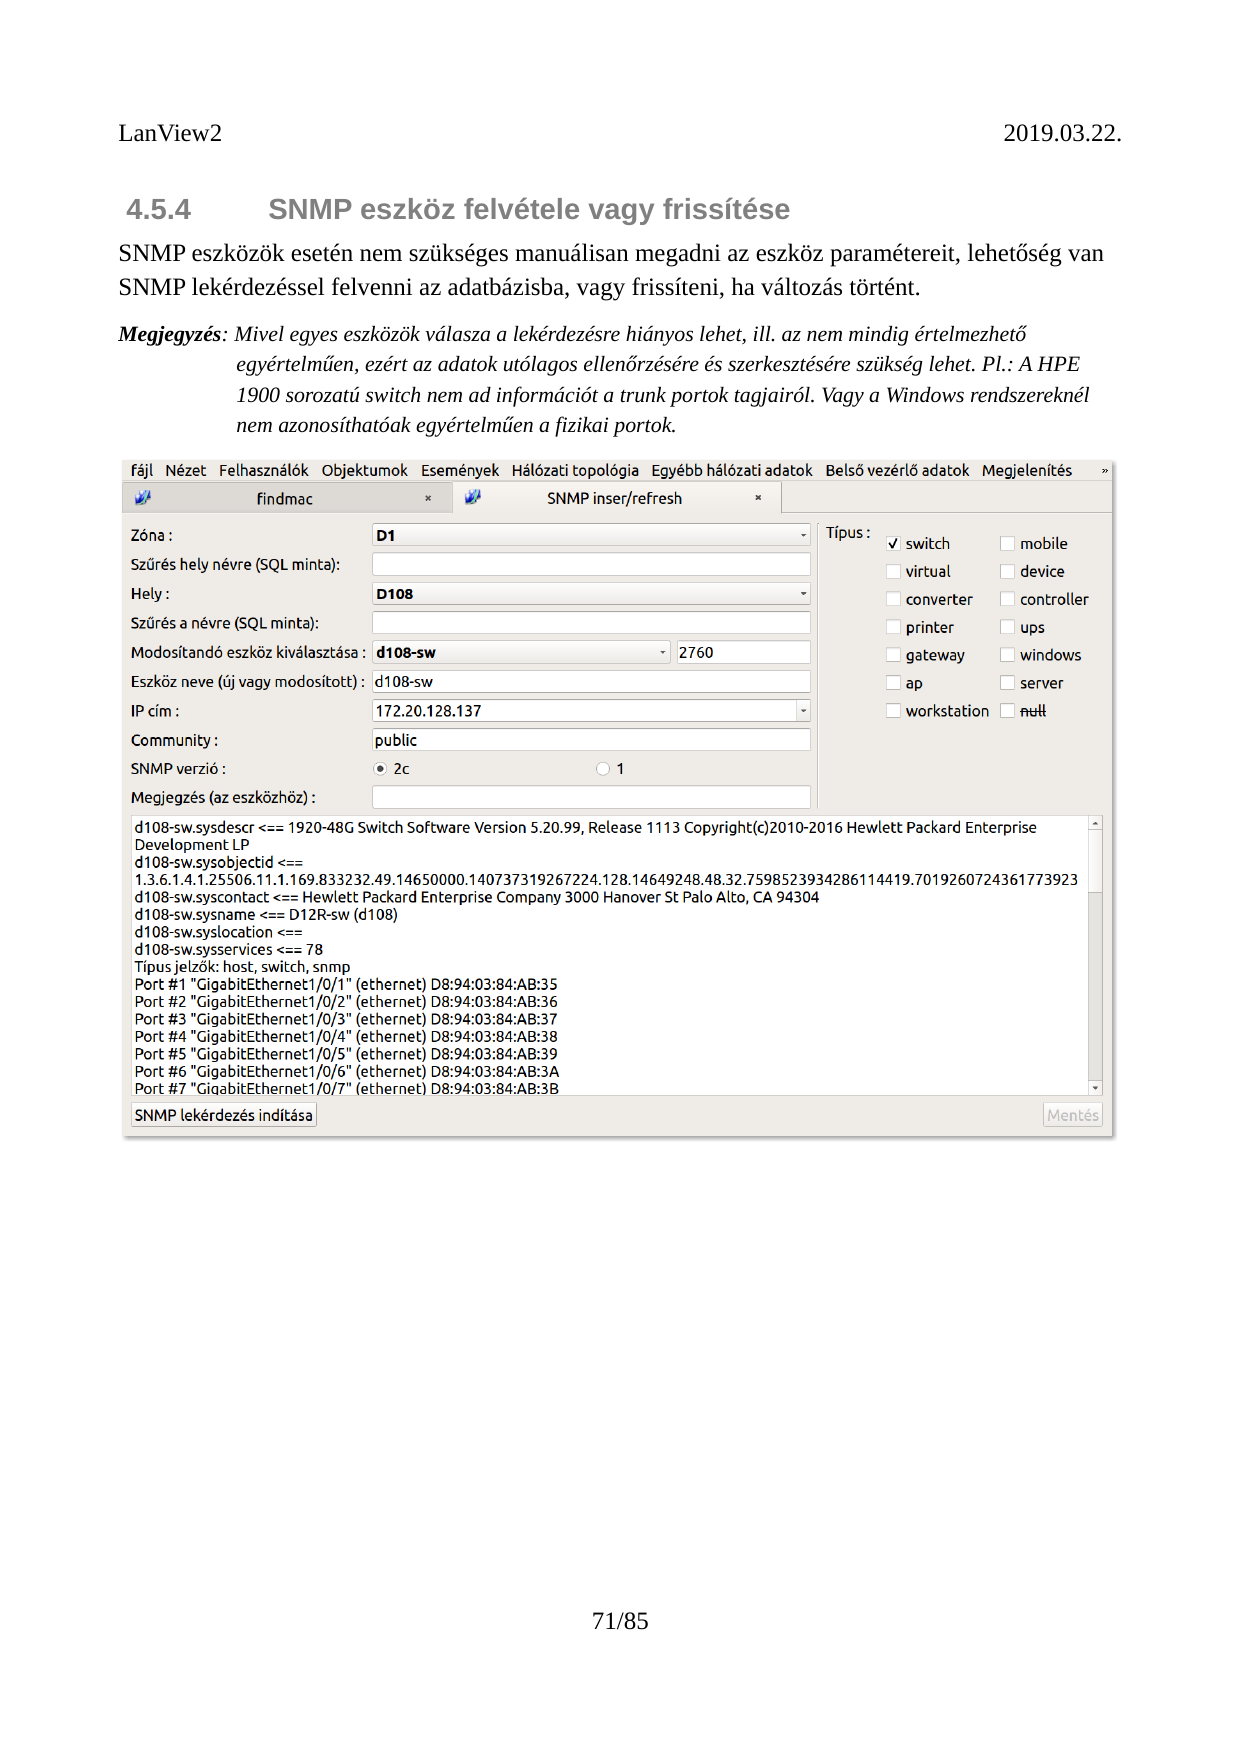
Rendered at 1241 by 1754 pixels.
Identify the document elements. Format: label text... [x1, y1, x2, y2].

text SNMP eszközök esetén nem szükséges manuálisan megadni az eszköz paramétereit, lehetőség van SNMP lekérdezéssel felvenni az adatbázisba, vagy frissíteni, ha változás történt. [118, 238, 1122, 301]
picture [118, 456, 1118, 1142]
subtitle SNMP eszköz felvétele vagy frissítése [118, 192, 1122, 225]
text Megjegyzés: Mivel egyes eszközök válasza a lekérdezésre hiányos lehet, ill. az nem mindig értelmezhető egyértelműen, ezért az adatok utólagos ellenőrzésére és szerkesztésére szükség lehet. Pl.: A HPE 1900 sorozatú switch nem ad információt a trunk portok tagjairól. Vagy a Windows rendszereknél nem azonosíthatóak egyértelműen a fizikai portok. [118, 321, 1122, 437]
